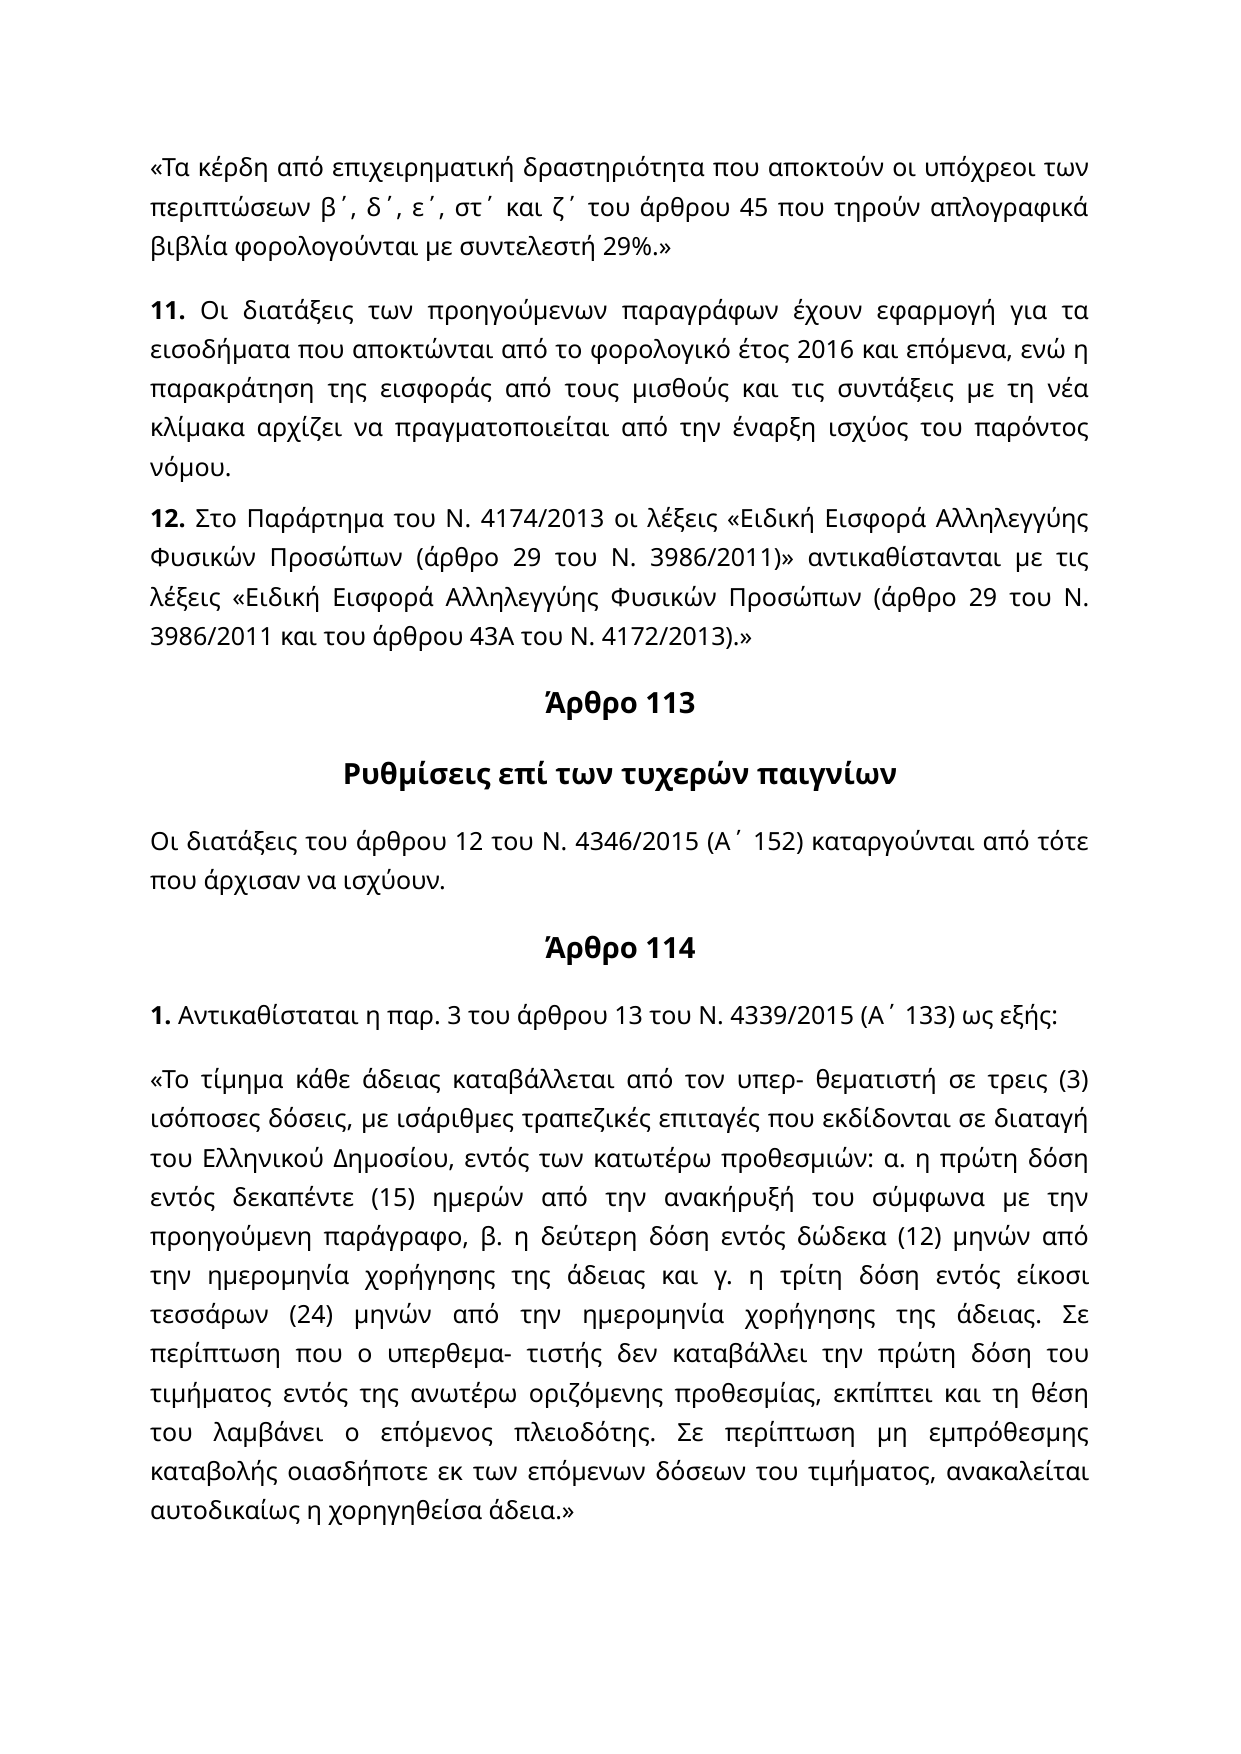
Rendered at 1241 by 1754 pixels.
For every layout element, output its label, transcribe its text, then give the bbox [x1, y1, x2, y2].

subtitle Ρυθμίσεις επί των τυχερών παιγνίων [150, 753, 1090, 793]
text 12. Στο Παράρτημα του Ν. 4174/2013 οι λέξεις «Ειδική Εισφορά Αλληλεγγύης Φυσικών Προσώπων (άρθρο 29 του Ν. 3986/2011)» αντικαθίστανται με τις λέξεις «Ειδική Εισφορά Αλληλεγγύης Φυσικών Προσώπων (άρθρο 29 του Ν. 3986/2011 και του άρθρου 43Α του Ν. 4172/2013).» [150, 501, 1090, 652]
text «Τα κέρδη από επιχειρηματική δραστηριότητα που αποκτούν οι υπόχρεοι των περιπτώσεων β΄, δ΄, ε΄, στ΄ και ζ΄ του άρθρου 45 που τηρούν απλογραφικά βιβλία φορολογούνται με συντελεστή 29%.» [150, 150, 1090, 262]
text 1. Αντικαθίσταται η παρ. 3 του άρθρου 13 του Ν. 4339/2015 (Α΄ 133) ως εξής: [150, 998, 1090, 1032]
subtitle Άρθρο 113 [150, 682, 1090, 722]
text «Το τίμημα κάθε άδειας καταβάλλεται από τον υπερ- θεματιστή σε τρεις (3) ισόποσες δόσεις, με ισάριθμες τραπεζικές επιταγές που εκδίδονται σε διαταγή του Ελληνικού Δημοσίου, εντός των κατωτέρω προθεσμιών: α. η πρώτη δόση εντός δεκαπέντε (15) ημερών από την ανακήρυξή του σύμφωνα με την προηγούμενη παράγραφο, β. η δεύτερη δόση εντός δώδεκα (12) μηνών από την ημερομηνία χορήγησης της άδειας και γ. η τρίτη δόση εντός είκοσι τεσσάρων (24) μηνών από την ημερομηνία χορήγησης της άδειας. Σε περίπτωση που ο υπερθεμα- τιστής δεν καταβάλλει την πρώτη δόση του τιμήματος εντός της ανωτέρω οριζόμενης προθεσμίας, εκπίπτει και τη θέση του λαμβάνει ο επόμενος πλειοδότης. Σε περίπτωση μη εμπρόθεσμης καταβολής οιασδήποτε εκ των επόμενων δόσεων του τιμήματος, ανακαλείται αυτοδικαίως η χορηγηθείσα άδεια.» [150, 1062, 1090, 1527]
text 11. Οι διατάξεις των προηγούμενων παραγράφων έχουν εφαρμογή για τα εισοδήματα που αποκτώνται από το φορολογικό έτος 2016 και επόμενα, ενώ η παρακράτηση της εισφοράς από τους μισθούς και τις συντάξεις με τη νέα κλίμακα αρχίζει να πραγματοποιείται από την έναρξη ισχύος του παρόντος νόμου. [150, 292, 1090, 483]
text Οι διατάξεις του άρθρου 12 του Ν. 4346/2015 (Α΄ 152) καταργούνται από τότε που άρχισαν να ισχύουν. [150, 824, 1090, 897]
subtitle Άρθρο 114 [150, 927, 1090, 967]
